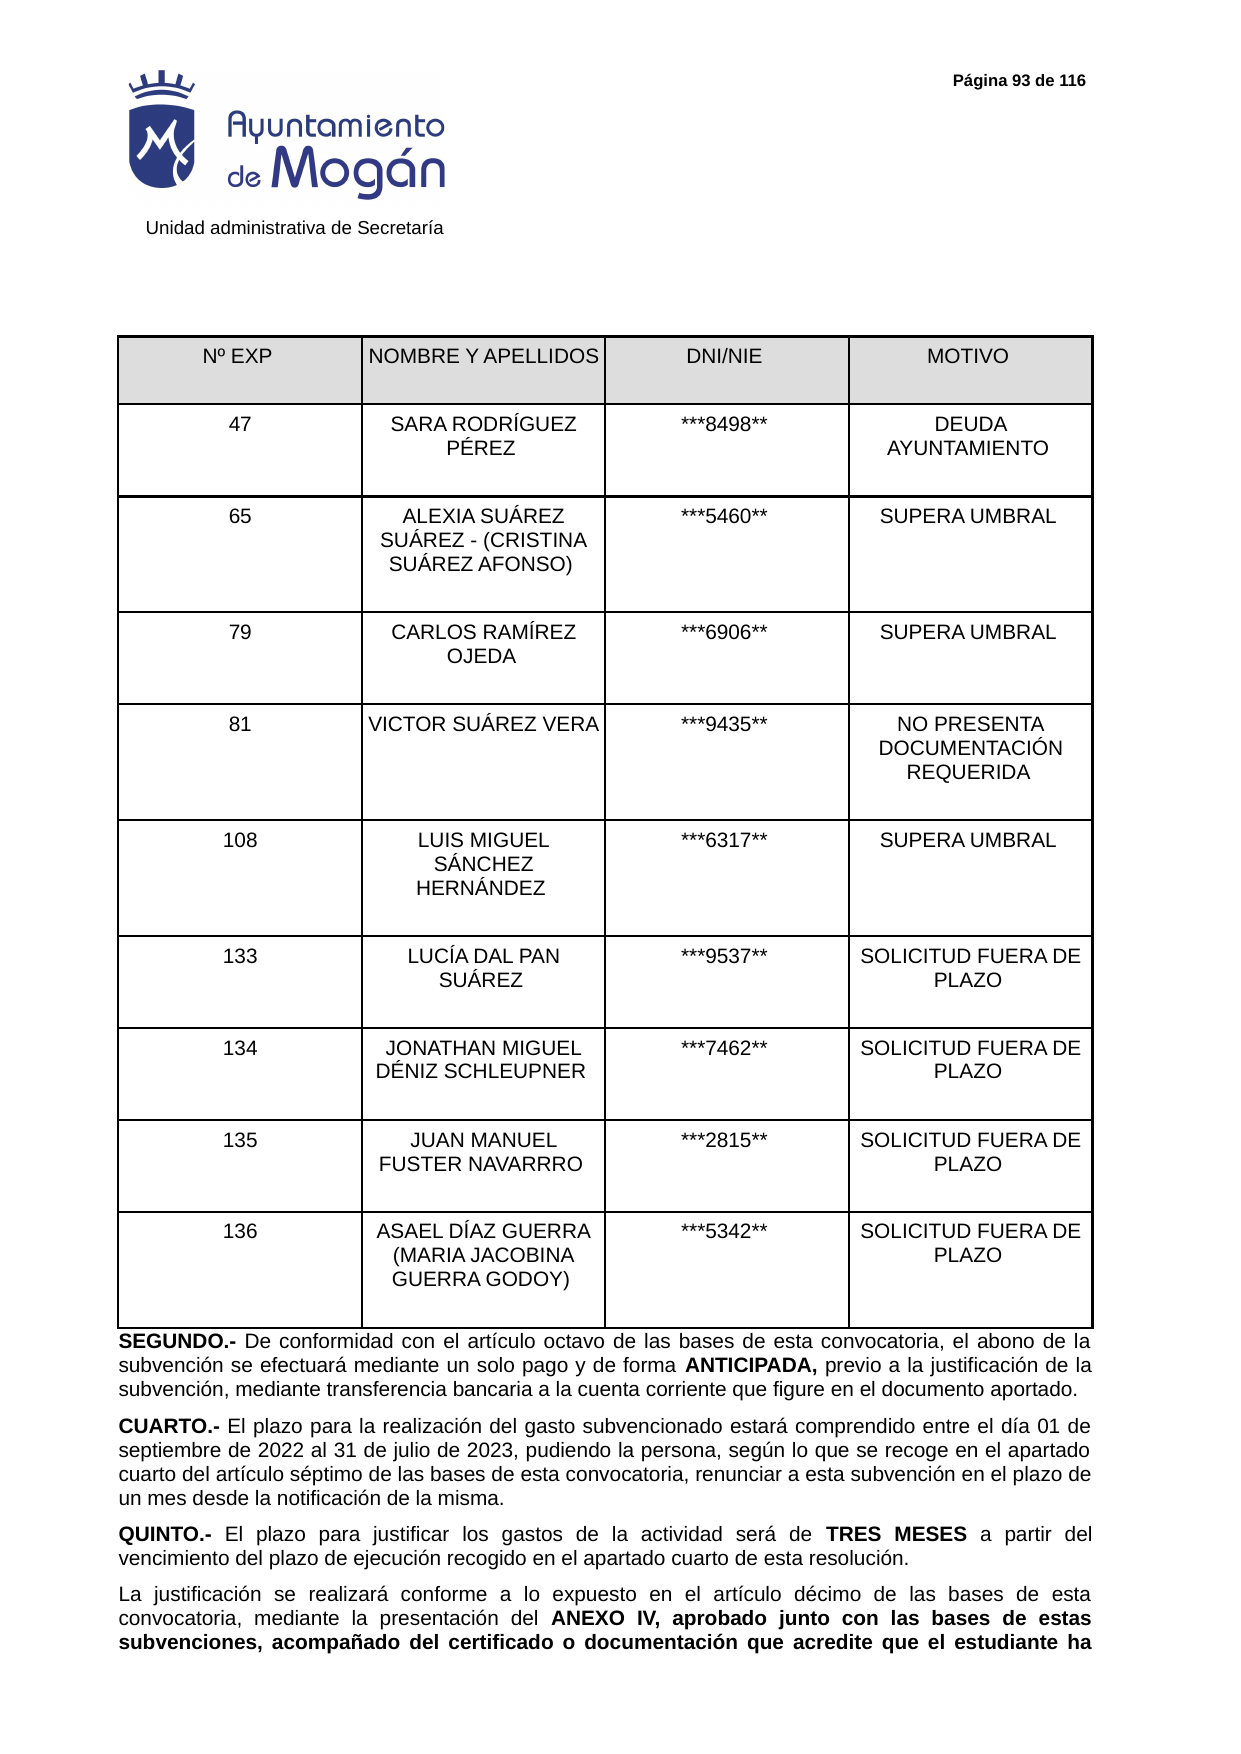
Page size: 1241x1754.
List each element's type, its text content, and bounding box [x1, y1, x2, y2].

table_cell SOLICITUD FUERA DE PLAZO [850, 1029, 1091, 1119]
table_cell 133 [119, 937, 361, 1027]
table_cell 134 [119, 1029, 361, 1119]
table_cell 108 [119, 821, 361, 935]
table_header Nº EXP [119, 338, 361, 403]
table_cell ***5342** [606, 1213, 848, 1327]
table_cell ***9537** [606, 937, 848, 1027]
table_cell ***7462** [606, 1029, 848, 1119]
table_header NOMBRE Y APELLIDOS [363, 338, 604, 403]
picture [128, 70, 445, 206]
table_cell LUCÍA DAL PAN SUÁREZ [363, 937, 604, 1027]
table_cell VICTOR SUÁREZ VERA [363, 705, 604, 819]
table_cell NO PRESENTA DOCUMENTACIÓN REQUERIDA [850, 705, 1091, 819]
table_header MOTIVO [850, 338, 1091, 403]
text SEGUNDO.- De conformidad con el artículo octavo de las bases de esta convocatoria, el abono de la subvención se efectuará mediante un solo pago y de forma ANTICIPADA, previo a la justificación de la subvención, mediante transferencia bancaria a la cuenta corriente que figure en el documento aportado. [118, 1329, 1092, 1401]
table_cell ALEXIA SUÁREZ SUÁREZ - (CRISTINA SUÁREZ AFONSO) [363, 498, 604, 611]
table_cell ***5460** [606, 498, 848, 611]
table_cell ***6317** [606, 821, 848, 935]
table_cell 81 [119, 705, 361, 819]
table_cell JONATHAN MIGUEL DÉNIZ SCHLEUPNER [363, 1029, 604, 1119]
table_cell ***9435** [606, 705, 848, 819]
table_cell DEUDA AYUNTAMIENTO [850, 405, 1091, 495]
table_cell SUPERA UMBRAL [850, 613, 1091, 703]
table_cell SUPERA UMBRAL [850, 498, 1091, 611]
table_cell SOLICITUD FUERA DE PLAZO [850, 1121, 1091, 1211]
table_cell ***8498** [606, 405, 848, 495]
table_cell 65 [119, 498, 361, 611]
table_cell CARLOS RAMÍREZ OJEDA [363, 613, 604, 703]
table_header DNI/NIE [606, 338, 848, 403]
table_cell SOLICITUD FUERA DE PLAZO [850, 1213, 1091, 1327]
table_cell ***6906** [606, 613, 848, 703]
text QUINTO.- El plazo para justificar los gastos de la actividad será de TRES MESES a partir del vencimiento del plazo de ejecución recogido en el apartado cuarto de esta resolución. [118, 1522, 1092, 1570]
table_cell ***2815** [606, 1121, 848, 1211]
text La justificación se realizará conforme a lo expuesto en el artículo décimo de las bases de esta convocatoria, mediante la presentación del ANEXO IV, aprobado junto con las bases de estas subvenciones, acompañado del certificado o documentación que acredite que el estudiante ha [118, 1582, 1092, 1654]
text CUARTO.- El plazo para la realización del gasto subvencionado estará comprendido entre el día 01 de septiembre de 2022 al 31 de julio de 2023, pudiendo la persona, según lo que se recoge en el apartado cuarto del artículo séptimo de las bases de esta convocatoria, renunciar a esta subvención en el plazo de un mes desde la notificación de la misma. [118, 1413, 1092, 1509]
table_cell 136 [119, 1213, 361, 1327]
table_cell 135 [119, 1121, 361, 1211]
table_cell 79 [119, 613, 361, 703]
table_cell SOLICITUD FUERA DE PLAZO [850, 937, 1091, 1027]
table_cell LUIS MIGUEL SÁNCHEZ HERNÁNDEZ [363, 821, 604, 935]
table_cell SARA RODRÍGUEZ PÉREZ [363, 405, 604, 495]
table_cell 47 [119, 405, 361, 495]
table_cell JUAN MANUEL FUSTER NAVARRRO [363, 1121, 604, 1211]
table_cell SUPERA UMBRAL [850, 821, 1091, 935]
table_cell ASAEL DÍAZ GUERRA (MARIA JACOBINA GUERRA GODOY) [363, 1213, 604, 1327]
